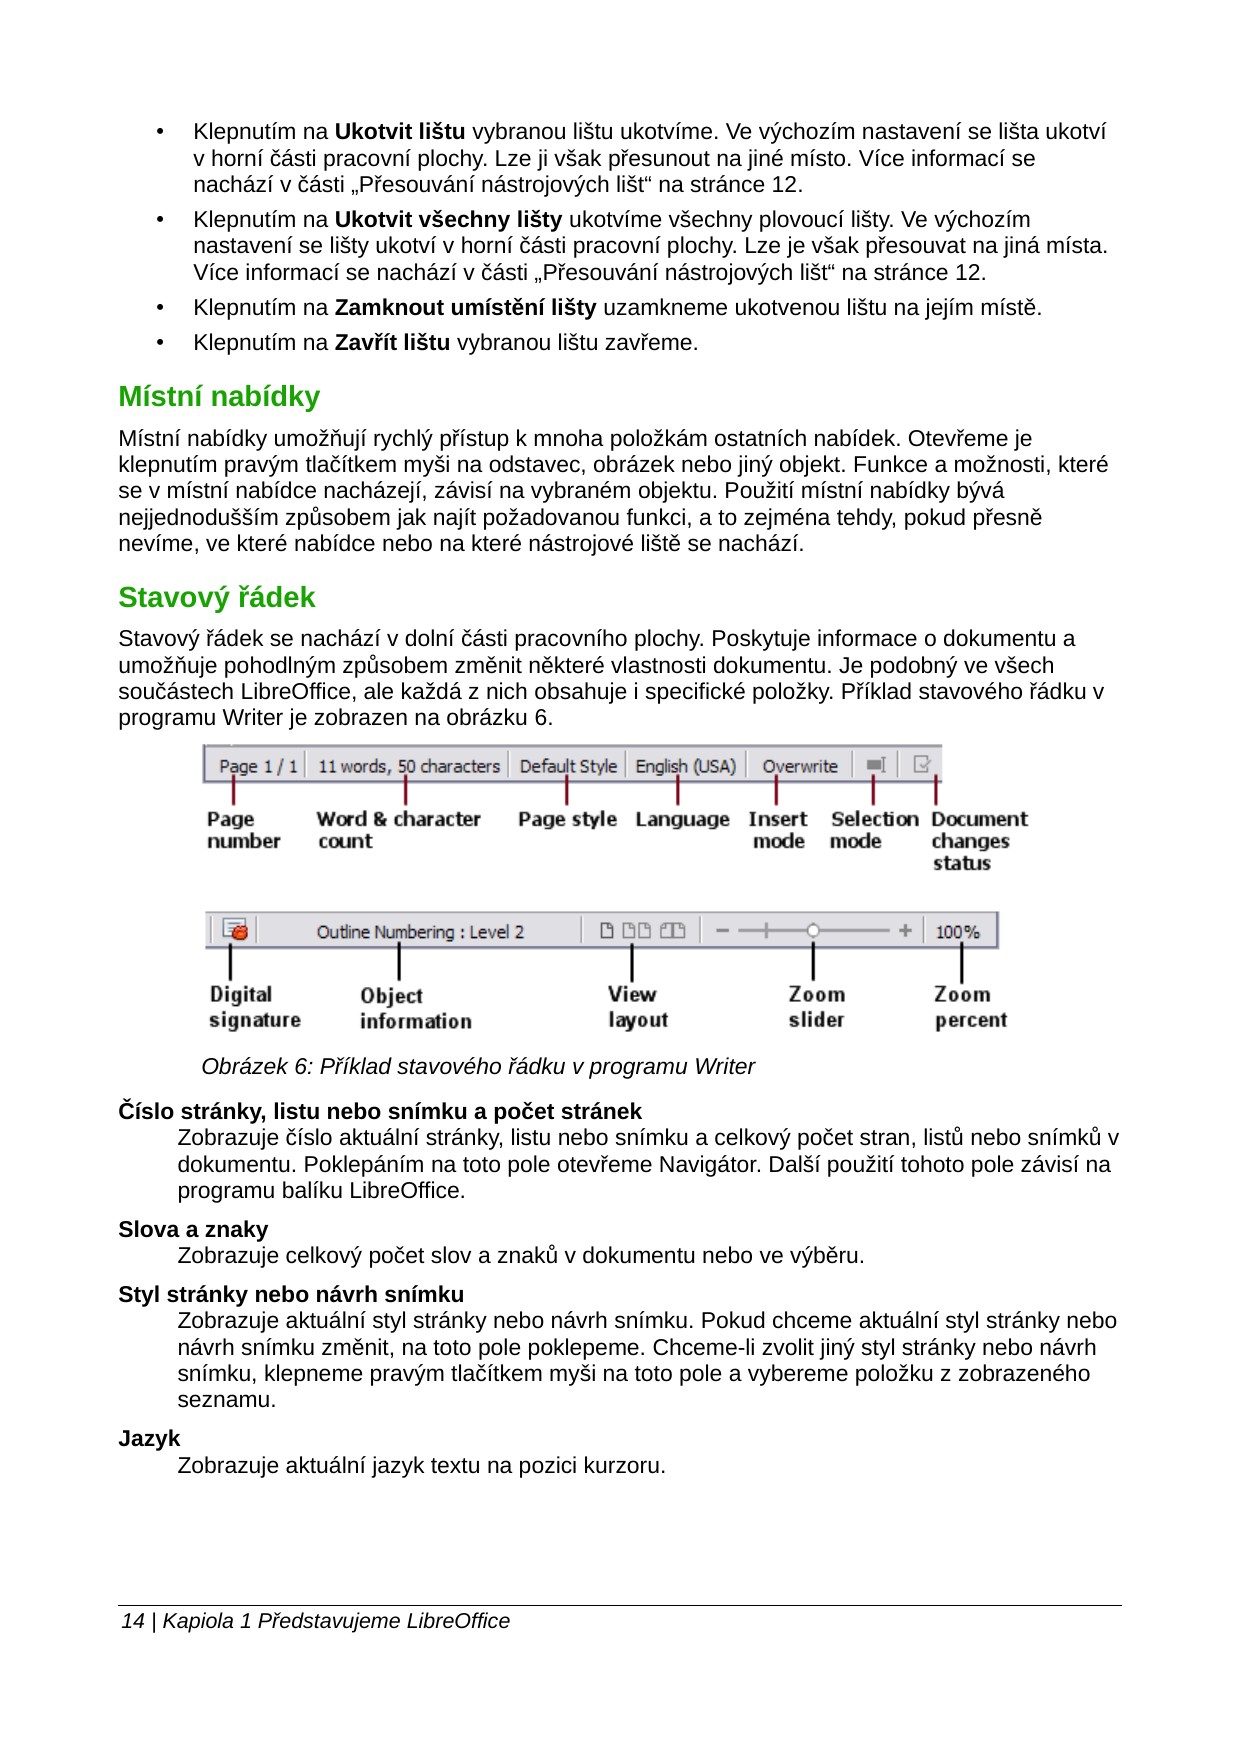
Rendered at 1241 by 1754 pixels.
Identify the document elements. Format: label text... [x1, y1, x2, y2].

text Stavový řádek se nachází v dolní části pracovního plochy. Poskytuje informace o dokumentu a umožňuje pohodlným způsobem změnit některé vlastnosti dokumentu. Je podobný ve všech součástech LibreOffice, ale každá z nich obsahuje i specifické položky. Příklad stavového řádku v programu Writer je zobrazen na obrázku 6. [118, 625, 1122, 731]
text Styl stránky nebo návrh snímku [118, 1281, 1122, 1307]
text Místní nabídky umožňují rychlý přístup k mnoha položkám ostatních nabídek. Otevřeme je klepnutím pravým tlačítkem myši na odstavec, obrázek nebo jiný objekt. Funkce a možnosti, které se v místní nabídce nacházejí, závisí na vybraném objektu. Použití místní nabídky bývá nejjednodušším způsobem jak najít požadovanou funkci, a to zejména tehdy, pokud přesně nevíme, ve které nabídce nebo na které nástrojové liště se nachází. [118, 424, 1122, 556]
subtitle Místní nabídky [118, 379, 1122, 413]
picture [201, 908, 1023, 1054]
list Klepnutím na Ukotvit všechny lišty ukotvíme všechny plovoucí lišty. Ve výchozím nastavení se lišty ukotví v horní části pracovní plochy. Lze je však přesouvat na jiná místa. Více informací se nachází v části „Přesouvání nástrojových lišt“ na stránce 11. [156, 206, 1122, 285]
text Obrázek 6 : Příklad stavového řádku v programu Writer [201, 1053, 1039, 1080]
subtitle Stavový řádek [118, 580, 1122, 613]
text Jazyk [118, 1425, 1122, 1452]
text Zobrazuje celkový počet slov a znaků v dokumentu nebo ve výběru. [177, 1242, 1122, 1268]
list Klepnutím na Zamknout umístění lišty uzamkneme ukotvenou lištu na jejím místě. [156, 294, 1122, 320]
list Klepnutím na Ukotvit lištu vybranou lištu ukotvíme. Ve výchozím nastavení se lišta ukotví v horní části pracovní plochy. Lze ji však přesunout na jiné místo. Více informací se nachází v části „Přesouvání nástrojových lišt“ na stránce 11. [156, 118, 1122, 197]
text Zobrazuje číslo aktuální stránky, listu nebo snímku a celkový počet stran, listů nebo snímků v dokumentu. Poklepáním na toto pole otevřeme Navigátor. Další použití tohoto pole závisí na programu balíku LibreOffice. [177, 1124, 1122, 1203]
text Zobrazuje aktuální styl stránky nebo návrh snímku. Pokud chceme aktuální styl stránky nebo návrh snímku změnit, na toto pole poklepeme. Chceme-li zvolit jiný styl stránky nebo návrh snímku, klepneme pravým tlačítkem myši na toto pole a vybereme položku z zobrazeného seznamu. [177, 1307, 1122, 1413]
picture [201, 743, 1040, 897]
text Číslo stránky, listu nebo snímku a počet stránek [118, 1098, 1122, 1124]
text Zobrazuje aktuální jazyk textu na pozici kurzoru. [177, 1452, 1122, 1478]
list Klepnutím na Zavřít lištu vybranou lištu zavřeme. [156, 329, 1122, 356]
text Slova a znaky [118, 1216, 1122, 1242]
